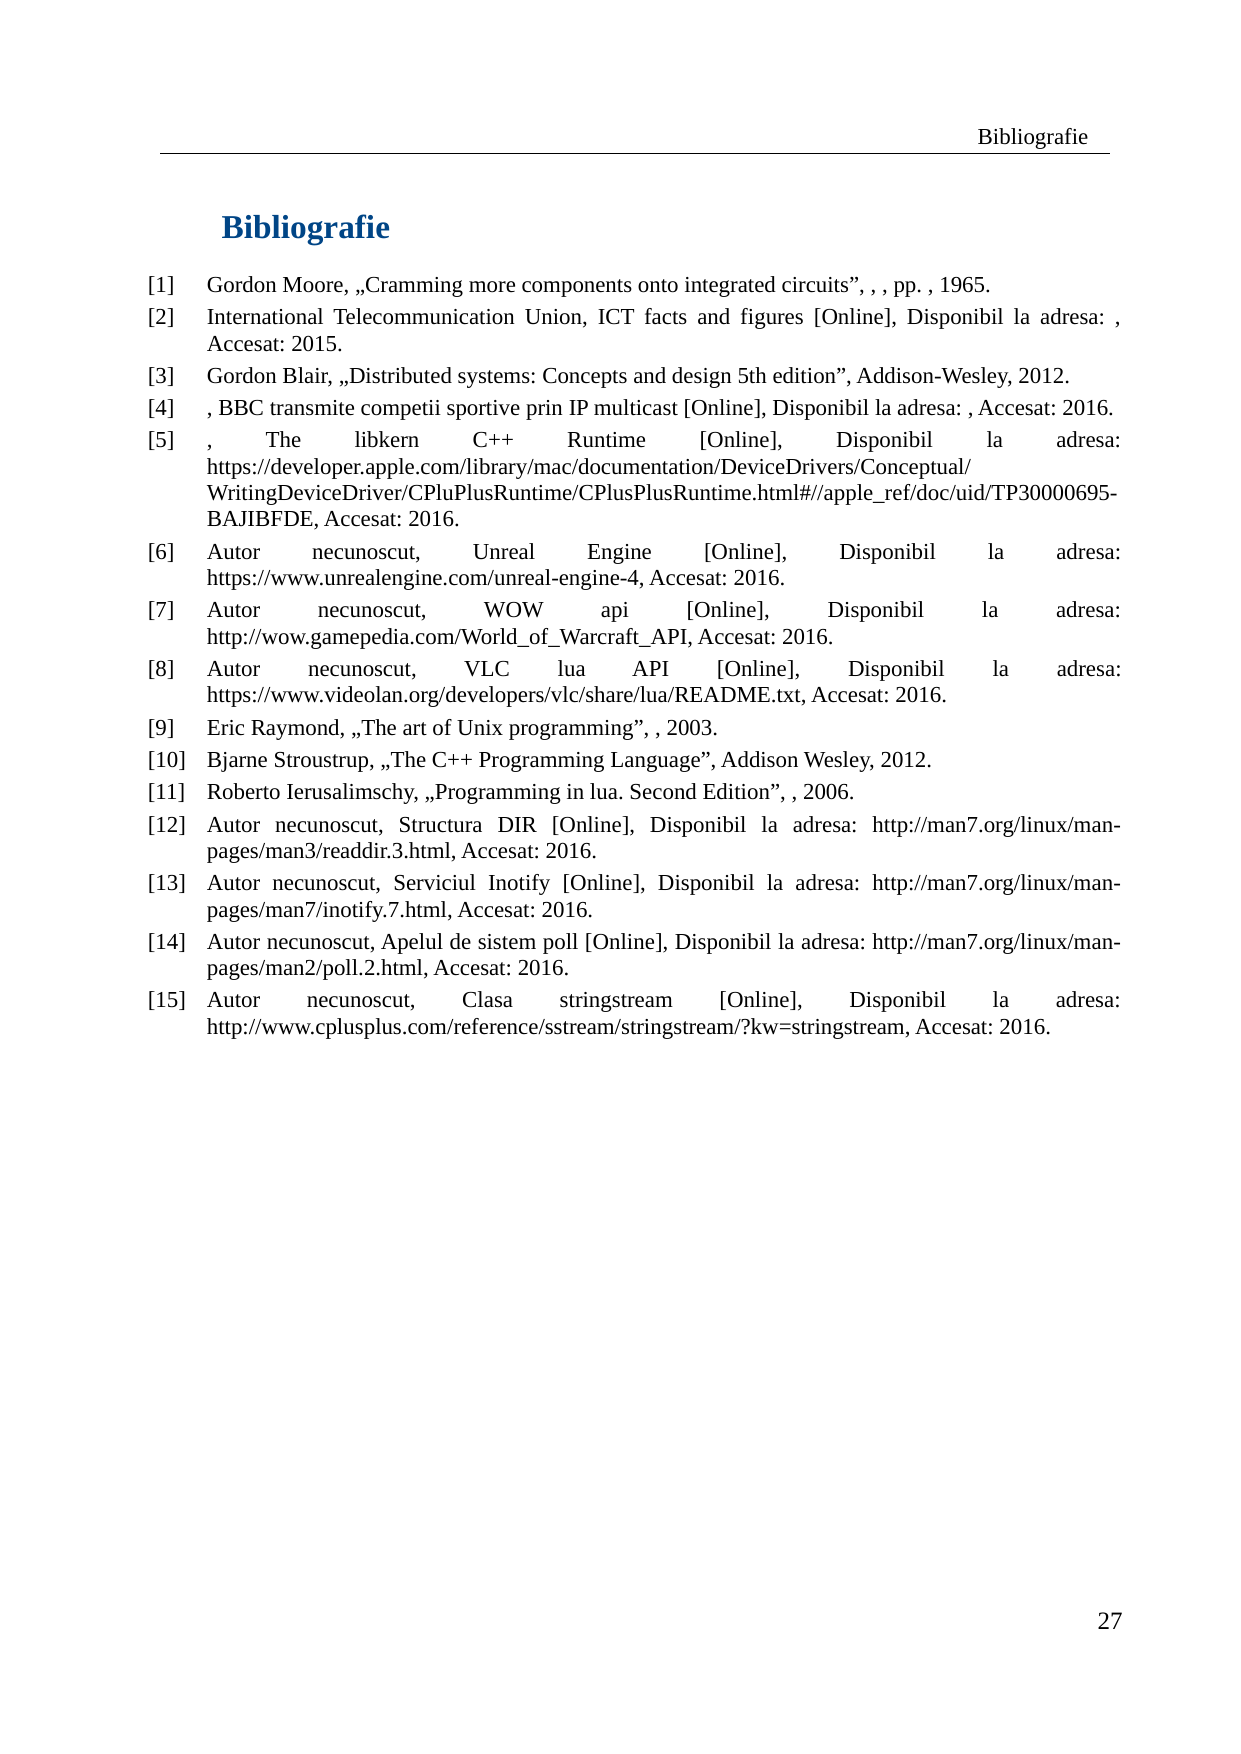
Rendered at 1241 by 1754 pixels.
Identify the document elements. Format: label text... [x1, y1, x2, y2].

text [3] Gordon Blair, „Distributed systems: Concepts and design 5th edition”, Addison-Wesley, 2012. [148, 362, 1122, 388]
text [13] Autor necunoscut, Serviciul Inotify [Online], Disponibil la adresa: http://man7.org/linux/man-pages/man7/inotify.7.html, Accesat: 2016. [148, 869, 1122, 922]
text [11] Roberto Ierusalimschy, „Programming in lua. Second Edition”, , 2006. [148, 778, 1122, 805]
text [2] International Telecommunication Union, ICT facts and figures [Online], Disponibil la adresa: , Accesat: 2015. [148, 303, 1122, 356]
text [14] Autor necunoscut, Apelul de sistem poll [Online], Disponibil la adresa: http://man7.org/linux/man-pages/man2/poll.2.html, Accesat: 2016. [148, 928, 1122, 981]
text [12] Autor necunoscut, Structura DIR [Online], Disponibil la adresa: http://man7.org/linux/man-pages/man3/readdir.3.html, Accesat: 2016. [148, 811, 1122, 863]
subtitle Bibliografie [221, 208, 1122, 246]
text [10] Bjarne Stroustrup, „The C++ Programming Language”, Addison Wesley, 2012. [148, 746, 1122, 772]
text [7] Autor necunoscut, WOW api [Online], Disponibil la adresa: http://wow.gamepedia.com/World_of_Warcraft_API, Accesat: 2016. [148, 596, 1122, 649]
text [8] Autor necunoscut, VLC lua API [Online], Disponibil la adresa: https://www.videolan.org/developers/vlc/share/lua/README.txt, Accesat: 2016. [148, 655, 1122, 708]
text [9] Eric Raymond, „The art of Unix programming”, , 2003. [148, 714, 1122, 740]
text [1] Gordon Moore, „Cramming more components onto integrated circuits”, , , pp. , 1965. [148, 271, 1122, 297]
text [15] Autor necunoscut, Clasa stringstream [Online], Disponibil la adresa: http://www.cplusplus.com/reference/sstream/stringstream/?kw=stringstream, Accesat: 2016. [148, 987, 1122, 1039]
text [6] Autor necunoscut, Unreal Engine [Online], Disponibil la adresa: https://www.unrealengine.com/unreal-engine-4, Accesat: 2016. [148, 538, 1122, 591]
text [5] , The libkern C++ Runtime [Online], Disponibil la adresa: https://developer.apple.com/library/mac/documentation/DeviceDrivers/Conceptual/WritingDeviceDriver/CPluPlusRuntime/CPlusPlusRuntime.html#//apple_ref/doc/uid/TP30000695-BAJIBFDE, Accesat: 2016. [148, 426, 1122, 532]
text [4] , BBC transmite competii sportive prin IP multicast [Online], Disponibil la adresa: , Accesat: 2016. [148, 394, 1122, 421]
